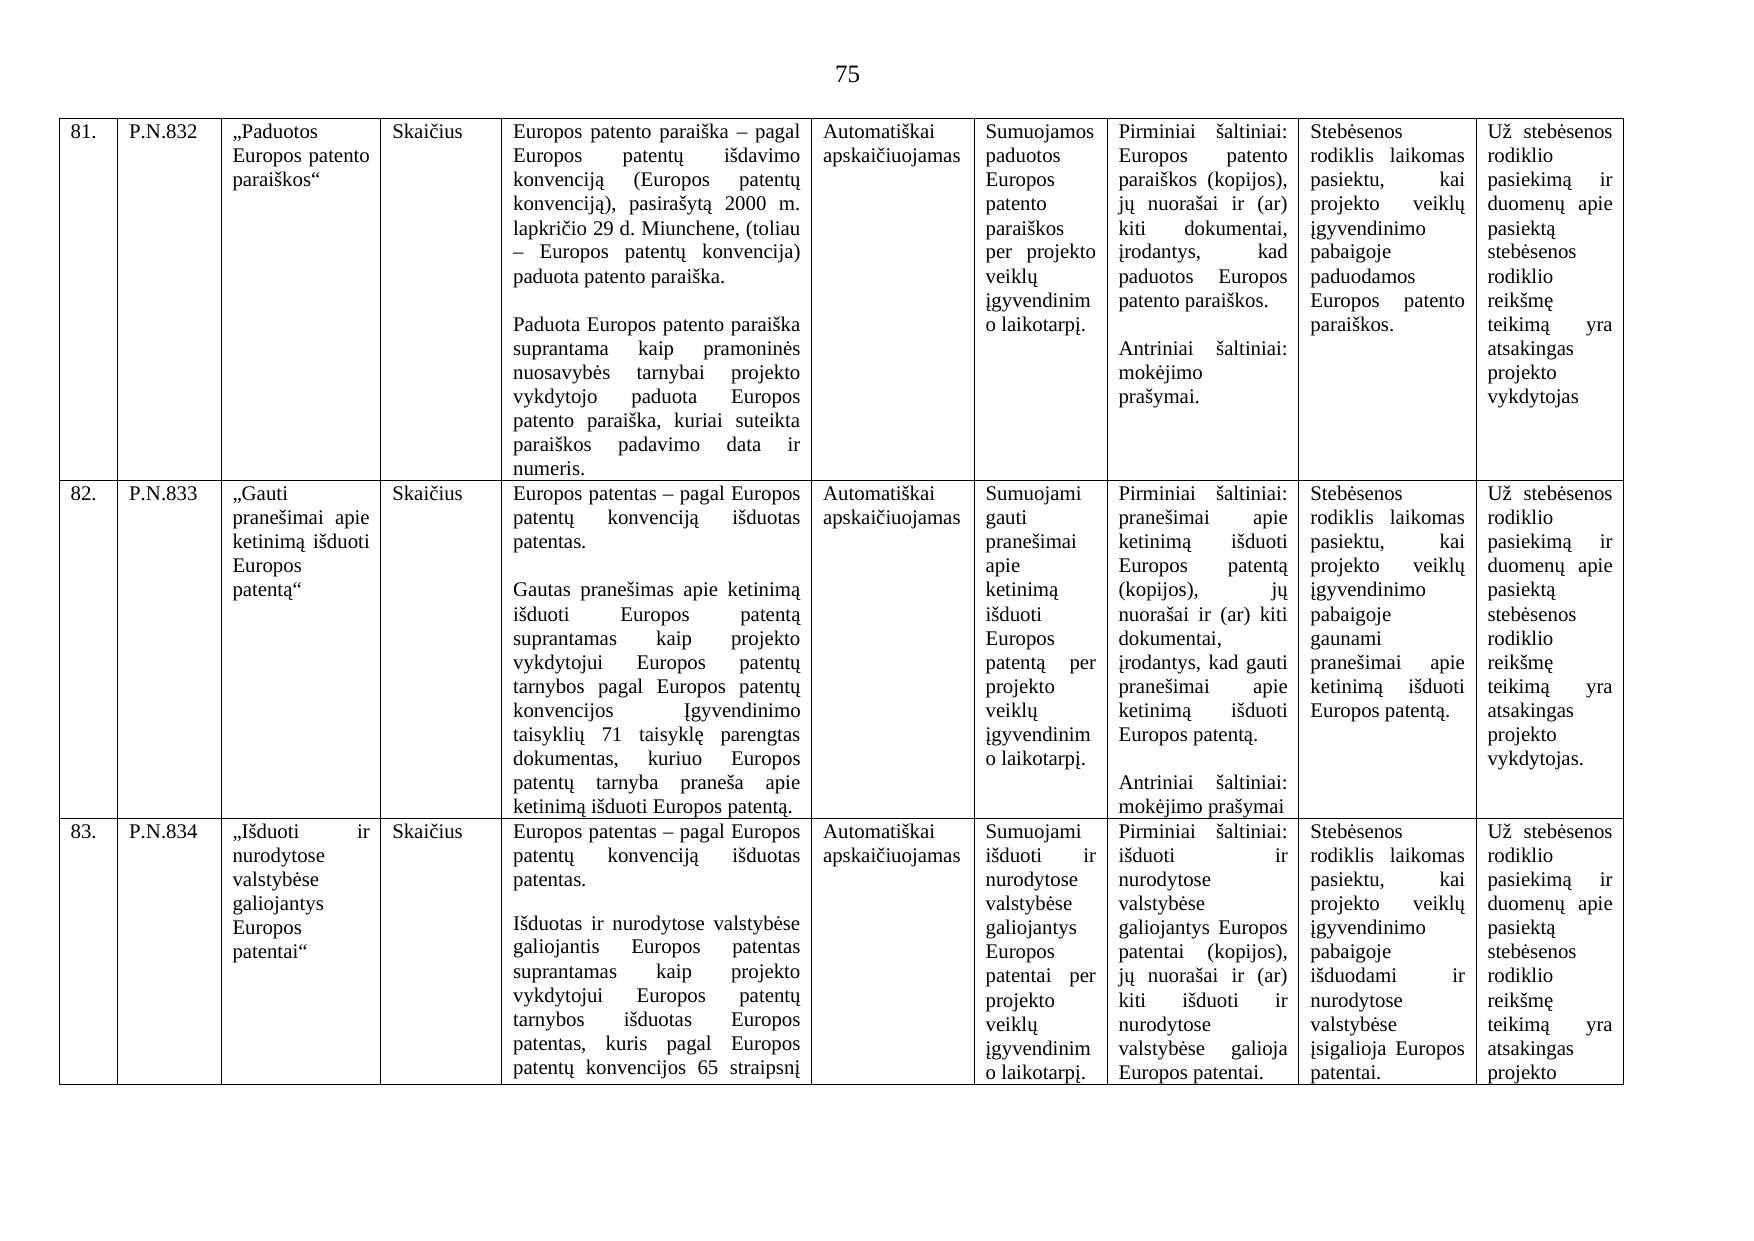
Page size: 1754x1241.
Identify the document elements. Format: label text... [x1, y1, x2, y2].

table_cell P.N.833 [118, 481, 221, 818]
table_cell Sumuojami išduoti ir nurodytose valstybėse galiojantys Europos patentai per projekto veiklų įgyvendinimo laikotarpį. [975, 819, 1107, 1084]
table_cell Automatiškai apskaičiuojamas [812, 819, 974, 1084]
table_cell 81. [60, 119, 117, 480]
table_cell 82. [60, 481, 117, 818]
table_cell Pirminiai šaltiniai: Europos patento paraiškos (kopijos), jų nuorašai ir (ar) kiti dokumentai, įrodantys, kad paduotos Europos patento paraiškos. Antriniai šaltiniai: mokėjimo prašymai. [1108, 119, 1298, 480]
table_cell Sumuojami gauti pranešimai apie ketinimą išduoti Europos patentą per projekto veiklų įgyvendinimo laikotarpį. [975, 481, 1107, 818]
table_cell Už stebėsenos rodiklio pasiekimą ir duomenų apie pasiektą stebėsenos rodiklio reikšmę teikimą yra atsakingas projekto vykdytojas [1477, 119, 1623, 480]
table_cell Už stebėsenos rodiklio pasiekimą ir duomenų apie pasiektą stebėsenos rodiklio reikšmę teikimą yra atsakingas projekto [1477, 819, 1623, 1084]
table_cell P.N.834 [118, 819, 221, 1084]
table_cell Skaičius [381, 481, 501, 818]
table_cell Pirminiai šaltiniai: išduoti ir nurodytose valstybėse galiojantys Europos patentai (kopijos), jų nuorašai ir (ar) kiti išduoti ir nurodytose valstybėse galioja Europos patentai. [1108, 819, 1298, 1084]
table_cell Stebėsenos rodiklis laikomas pasiektu, kai projekto veiklų įgyvendinimo pabaigoje gaunami pranešimai apie ketinimą išduoti Europos patentą. [1299, 481, 1476, 818]
table_cell 83. [60, 819, 117, 1084]
table_cell Už stebėsenos rodiklio pasiekimą ir duomenų apie pasiektą stebėsenos rodiklio reikšmę teikimą yra atsakingas projekto vykdytojas. [1477, 481, 1623, 818]
table_cell „Išduoti ir nurodytose valstybėse galiojantys Europos patentai“ [222, 819, 380, 1084]
table_cell Stebėsenos rodiklis laikomas pasiektu, kai projekto veiklų įgyvendinimo pabaigoje paduodamos Europos patento paraiškos. [1299, 119, 1476, 480]
table_cell Pirminiai šaltiniai: pranešimai apie ketinimą išduoti Europos patentą (kopijos), jų nuorašai ir (ar) kiti dokumentai, įrodantys, kad gauti pranešimai apie ketinimą išduoti Europos patentą. Antriniai šaltiniai: mokėjimo prašymai [1108, 481, 1298, 818]
table_cell „Paduotos Europos patento paraiškos“ [222, 119, 380, 480]
table_cell Automatiškai apskaičiuojamas [812, 119, 974, 480]
table_cell Skaičius [381, 119, 501, 480]
table_cell Europos patento paraiška – pagal Europos patentų išdavimo konvenciją (Europos patentų konvenciją), pasirašytą 2000 m. lapkričio 29 d. Miunchene, (toliau – Europos patentų konvencija) paduota patento paraiška. Paduota Europos patento paraiška suprantama kaip pramoninės nuosavybės tarnybai projekto vykdytojo paduota Europos patento paraiška, kuriai suteikta paraiškos padavimo data ir numeris. [502, 119, 811, 480]
table_cell Skaičius [381, 819, 501, 1084]
table_cell Stebėsenos rodiklis laikomas pasiektu, kai projekto veiklų įgyvendinimo pabaigoje išduodami ir nurodytose valstybėse įsigalioja Europos patentai. [1299, 819, 1476, 1084]
table_cell Sumuojamos paduotos Europos patento paraiškos per projekto veiklų įgyvendinimo laikotarpį. [975, 119, 1107, 480]
table_cell P.N.832 [118, 119, 221, 480]
table_cell Europos patentas – pagal Europos patentų konvenciją išduotas patentas. Išduotas ir nurodytose valstybėse galiojantis Europos patentas suprantamas kaip projekto vykdytojui Europos patentų tarnybos išduotas Europos patentas, kuris pagal Europos patentų konvencijos 65 straipsnį [502, 819, 811, 1084]
table_cell Europos patentas – pagal Europos patentų konvenciją išduotas patentas. Gautas pranešimas apie ketinimą išduoti Europos patentą suprantamas kaip projekto vykdytojui Europos patentų tarnybos pagal Europos patentų konvencijos Įgyvendinimo taisyklių 71 taisyklę parengtas dokumentas, kuriuo Europos patentų tarnyba praneša apie ketinimą išduoti Europos patentą. [502, 481, 811, 818]
table_cell „Gauti pranešimai apie ketinimą išduoti Europos patentą“ [222, 481, 380, 818]
table_cell Automatiškai apskaičiuojamas [812, 481, 974, 818]
